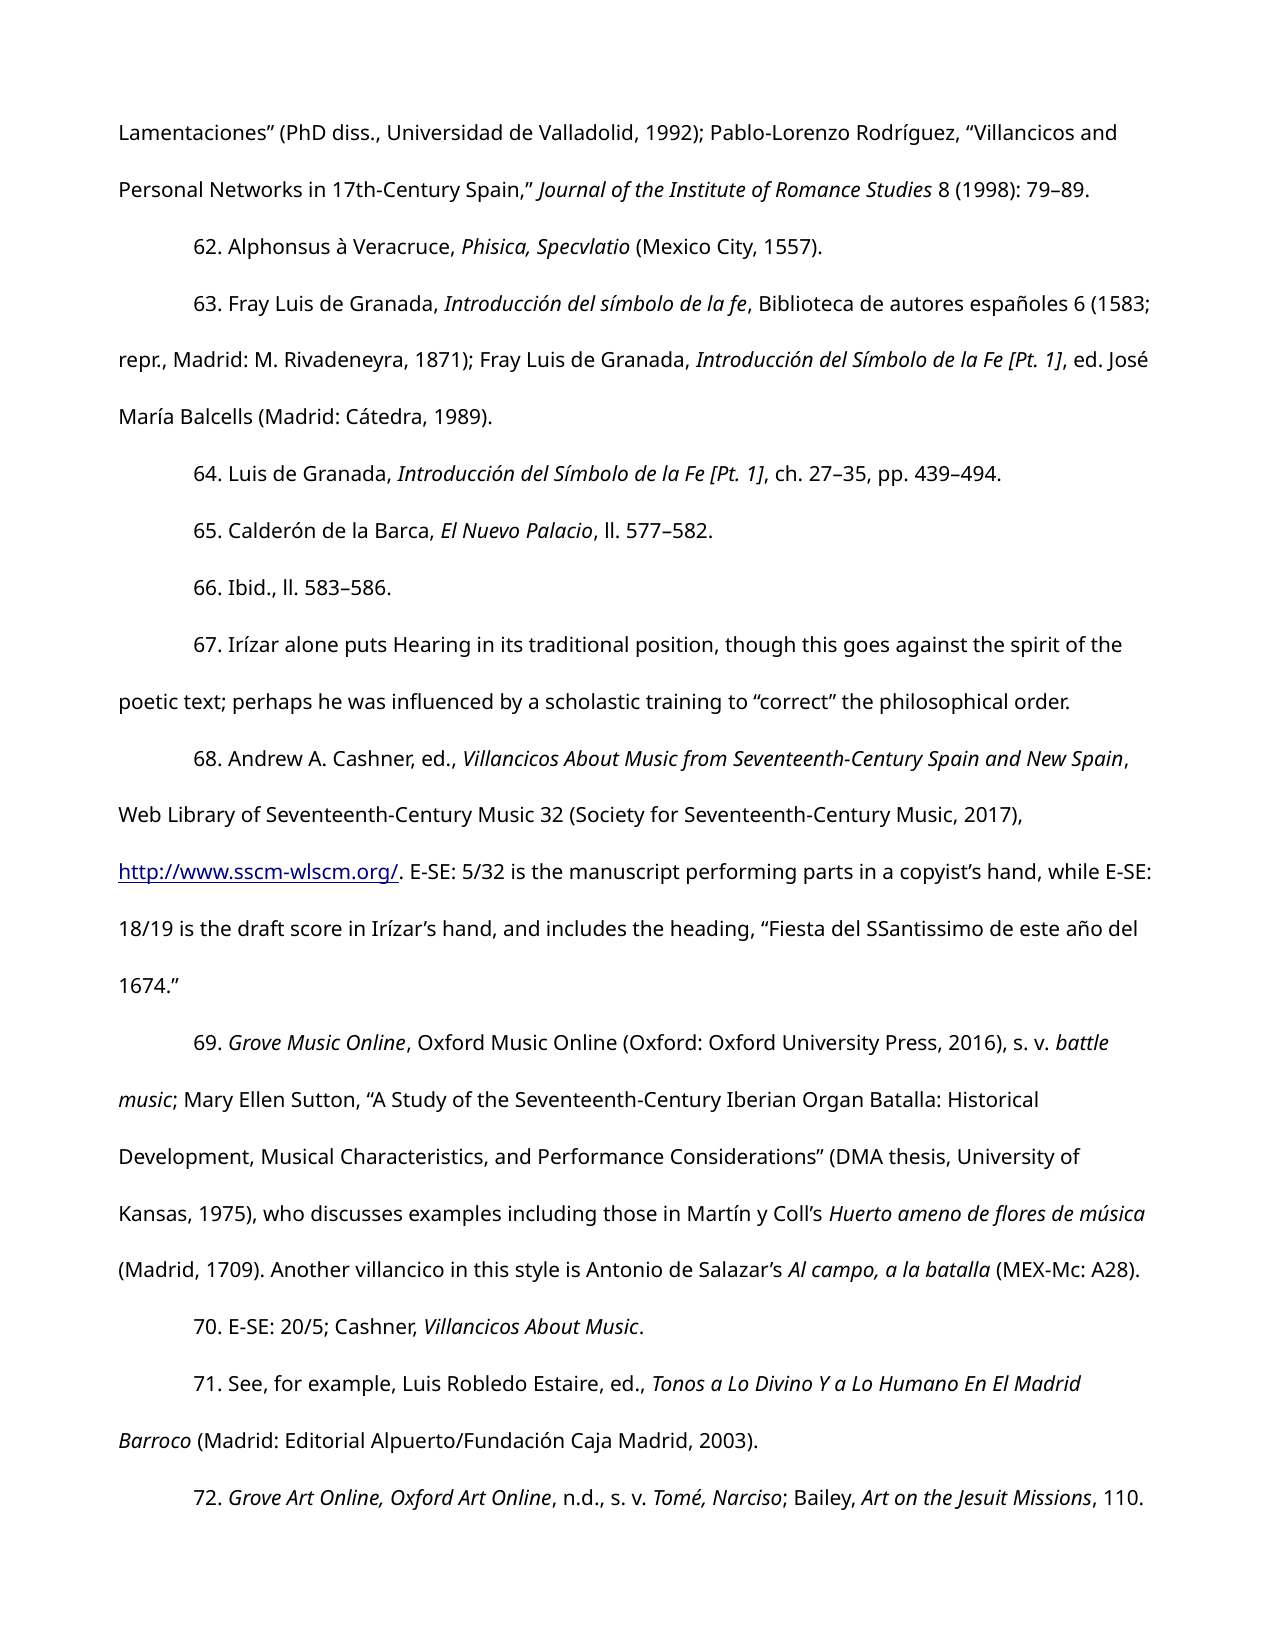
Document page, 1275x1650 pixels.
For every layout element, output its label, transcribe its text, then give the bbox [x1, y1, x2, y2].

text E-SE: 20/5; Cashner, Villancicos About Music. [118, 1312, 1157, 1341]
text Andrew A. Cashner, ed., Villancicos About Music from Seventeenth-Century Spain and New Spain, Web Library of Seventeenth-Century Music 32 (Society for Seventeenth-Century Music, 2017), http://www.sscm-wlscm.org/. E-SE: 5/32 is the manuscript performing parts in a copyist’s hand, while E-SE: 18/19 is the draft score in Irízar’s hand, and includes the heading, “Fiesta del SSantissimo de este año del 1674.” [118, 744, 1157, 1000]
text Ibid., ll. 583–586. [118, 573, 1157, 602]
text Lamentaciones” (PhD diss., Universidad de Valladolid, 1992); Pablo-Lorenzo Rodríguez, “Villancicos and Personal Networks in 17th-Century Spain,” Journal of the Institute of Romance Studies 8 (1998): 79–89. [118, 118, 1157, 203]
text Calderón de la Barca, El Nuevo Palacio, ll. 577–582. [118, 516, 1157, 545]
text Luis de Granada, Introducción del Símbolo de la Fe [Pt. 1], ch. 27–35, pp. 439–494. [118, 459, 1157, 488]
text Grove Music Online, Oxford Music Online (Oxford: Oxford University Press, 2016), s. v. battle music; Mary Ellen Sutton, “A Study of the Seventeenth-Century Iberian Organ Batalla: Historical Development, Musical Characteristics, and Performance Considerations” (DMA thesis, University of Kansas, 1975), who discusses examples including those in Martín y Coll’s Huerto ameno de flores de música (Madrid, 1709). Another villancico in this style is Antonio de Salazar’s Al campo, a la batalla (MEX-Mc: A28). [118, 1028, 1157, 1284]
text Irízar alone puts Hearing in its traditional position, though this goes against the spirit of the poetic text; perhaps he was influenced by a scholastic training to “correct” the philosophical order. [118, 630, 1157, 715]
text Alphonsus à Veracruce, Phisica, Specvlatio (Mexico City, 1557). [118, 232, 1157, 260]
text See, for example, Luis Robledo Estaire, ed., Tonos a Lo Divino Y a Lo Humano En El Madrid Barroco (Madrid: Editorial Alpuerto/Fundación Caja Madrid, 2003). [118, 1369, 1157, 1455]
text Fray Luis de Granada, Introducción del símbolo de la fe, Biblioteca de autores españoles 6 (1583; repr., Madrid: M. Rivadeneyra, 1871); Fray Luis de Granada, Introducción del Símbolo de la Fe [Pt. 1], ed. José María Balcells (Madrid: Cátedra, 1989). [118, 289, 1157, 431]
text Grove Art Online, Oxford Art Online, n.d., s. v. Tomé, Narciso; Bailey, Art on the Jesuit Missions, 110. [118, 1483, 1157, 1512]
